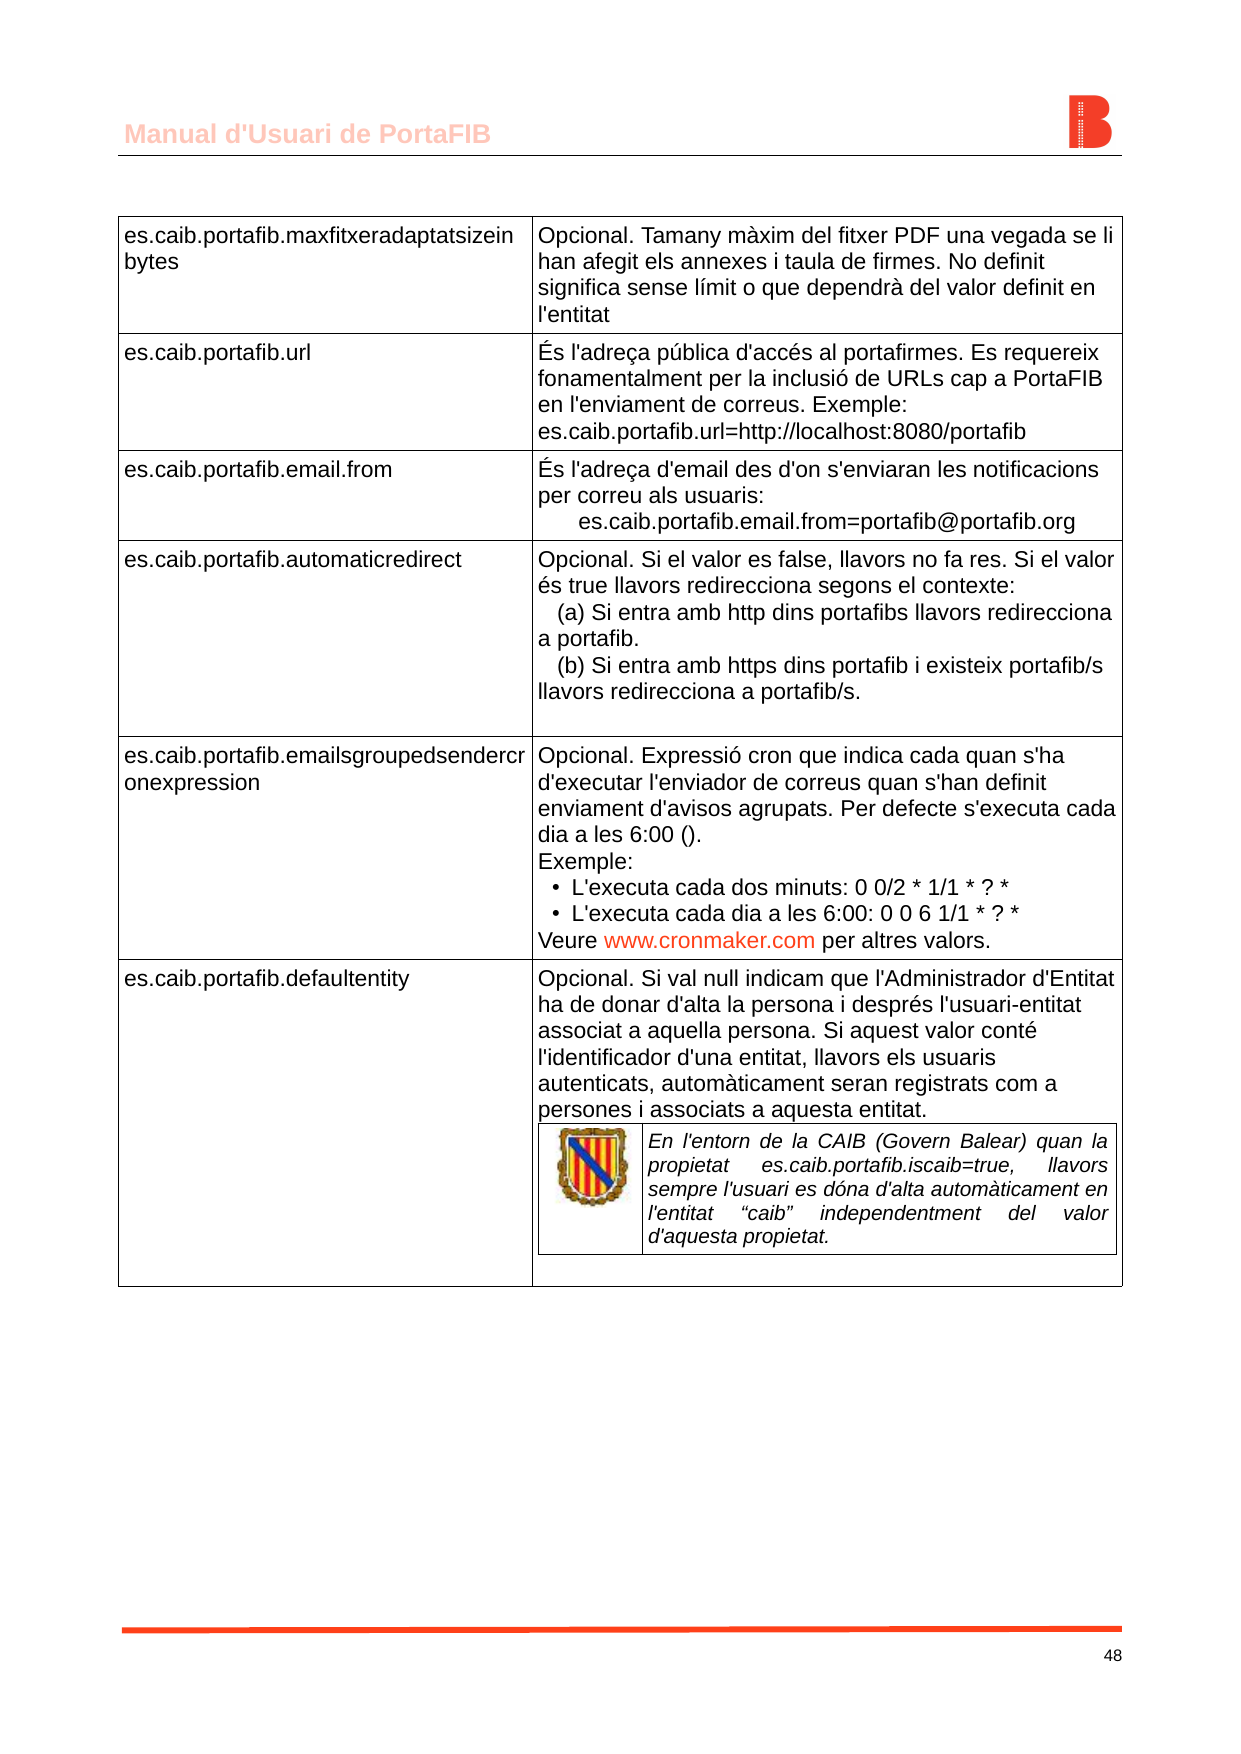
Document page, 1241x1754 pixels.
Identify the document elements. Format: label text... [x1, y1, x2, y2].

table_cell És l'adreça pública d'accés al portafirmes. Es requereix fonamentalment per la inclusió de URLs cap a PortaFIB en l'enviament de correus. Exemple: es.caib.portafib.url=http://localhost:8080/portafib [533, 334, 1122, 450]
picture [553, 1128, 633, 1208]
table_cell es.caib.portafib.email.from [119, 451, 532, 540]
table_cell es.caib.portafib.url [119, 334, 532, 450]
table_header [539, 1124, 642, 1254]
table_header En l'entorn de la CAIB (Govern Balear) quan la propietat es.caib.portafib.iscaib=true, llavors sempre l'usuari es dóna d'alta automàticament en l'entitat “caib” independentment del valor d'aquesta propietat. [643, 1124, 1116, 1254]
table_cell es.caib.portafib.maxfitxeradaptatsizeinbytes [119, 217, 532, 333]
table_cell es.caib.portafib.emailsgroupedsendercronexpression [119, 737, 532, 959]
table_cell Opcional. Si val null indicam que l'Administrador d'Entitat ha de donar d'alta la persona i després l'usuari-entitat associat a aquella persona. Si aquest valor conté l'identificador d'una entitat, llavors els usuaris autenticats, automàticament seran registrats com a persones i associats a aquesta entitat. [533, 960, 1122, 1286]
table_cell Opcional. Expressió cron que indica cada quan s'ha d'executar l'enviador de correus quan s'han definit enviament d'avisos agrupats. Per defecte s'executa cada dia a les 6:00 (). Exemple: L'executa cada dos minuts: 0 0/2 * 1/1 * ? * L'executa cada dia a les 6:00: 0 0 6 1/1 * ? * Veure www.cronmaker.com per altres valors. [533, 737, 1122, 959]
table_cell es.caib.portafib.defaultentity [119, 960, 532, 1286]
table_cell es.caib.portafib.automaticredirect [119, 541, 532, 736]
table_cell Opcional. Tamany màxim del fitxer PDF una vegada se li han afegit els annexes i taula de firmes. No definit significa sense límit o que dependrà del valor definit en l'entitat [533, 217, 1122, 333]
table_cell És l'adreça d'email des d'on s'enviaran les notificacions per correu als usuaris: es.caib.portafib.email.from=portafib@portafib.org [533, 451, 1122, 540]
picture [1063, 94, 1117, 150]
table_cell Opcional. Si el valor es false, llavors no fa res. Si el valor és true llavors redirecciona segons el contexte: (a) Si entra amb http dins portafibs llavors redirecciona a portafib. (b) Si entra amb https dins portafib i existeix portafib/s llavors redirecciona a portafib/s. [533, 541, 1122, 736]
